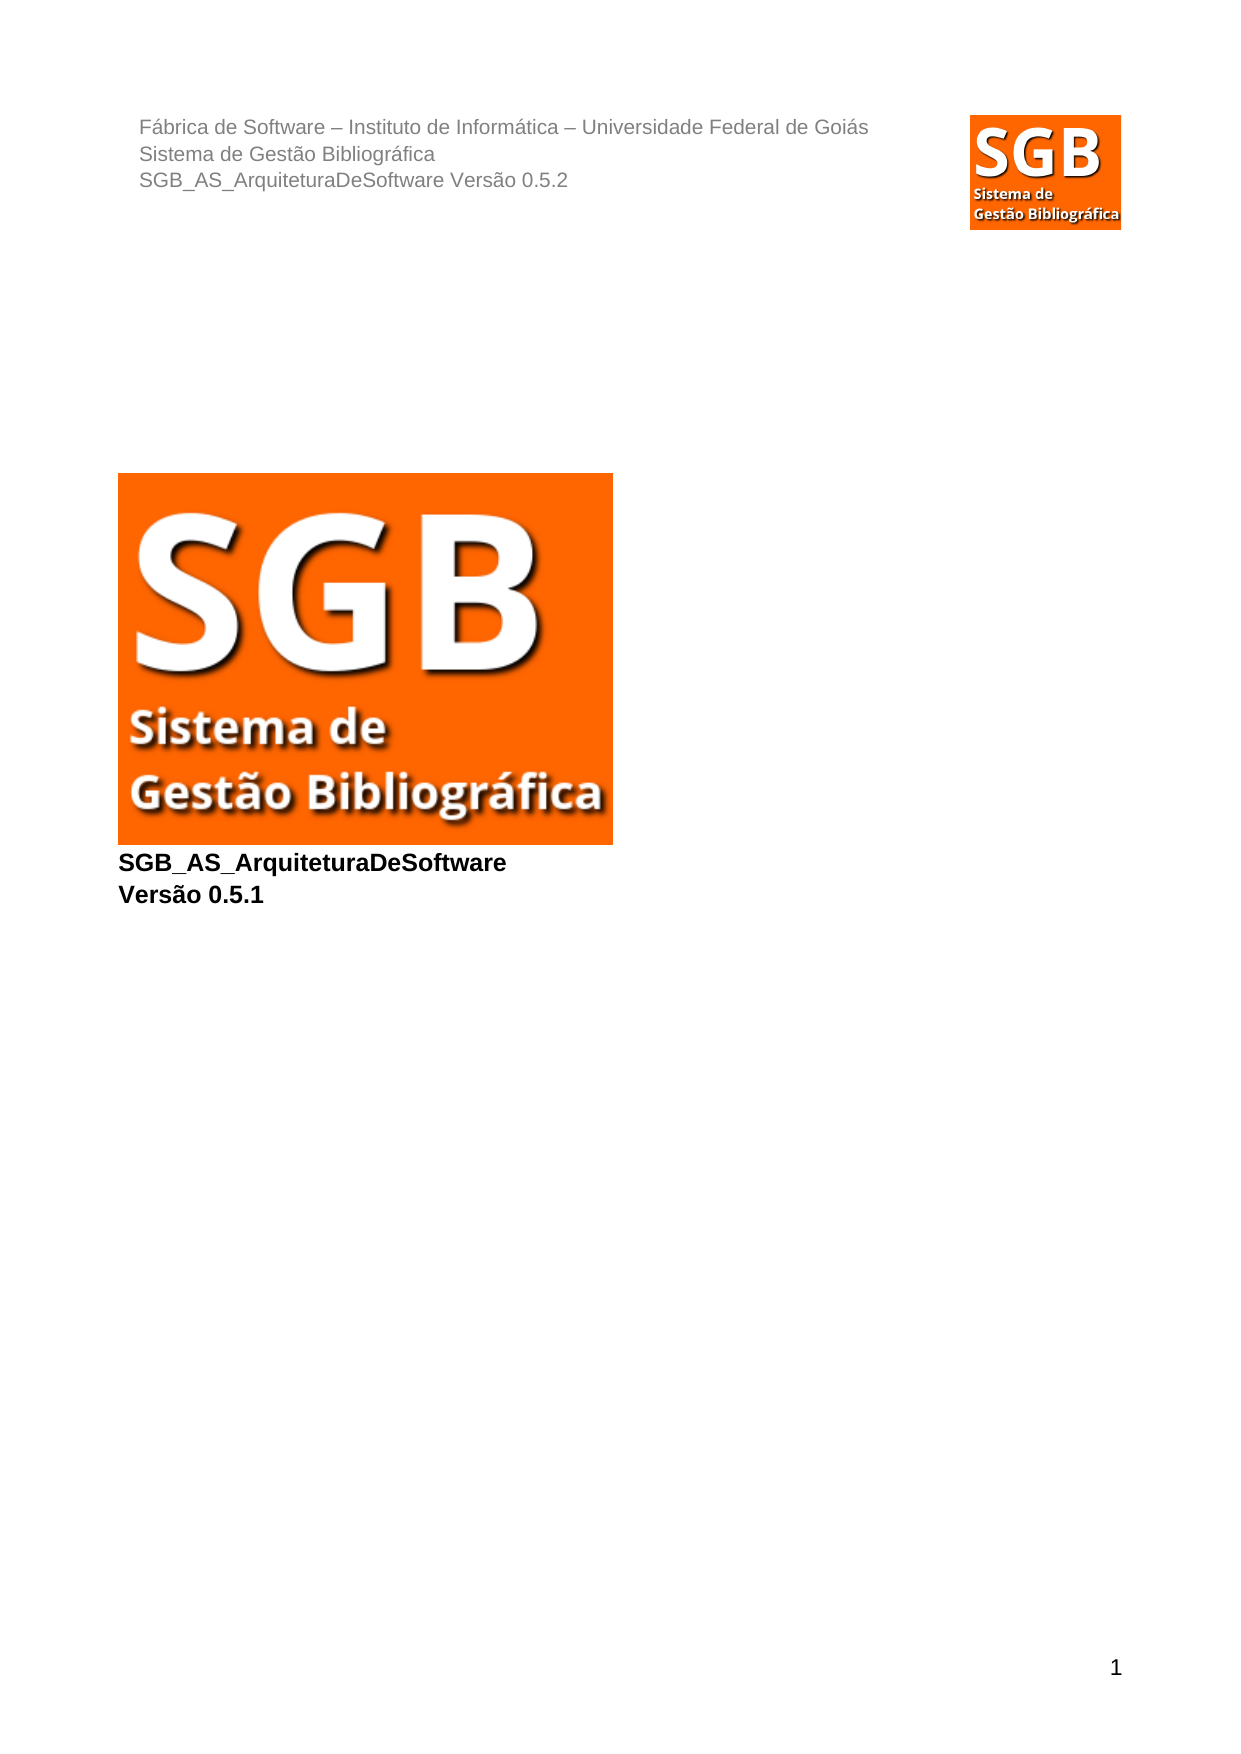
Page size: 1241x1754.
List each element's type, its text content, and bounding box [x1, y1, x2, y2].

text Versão 0.5.1 [118, 881, 1122, 909]
text SGB_AS_ArquiteturaDeSoftware [118, 849, 1122, 877]
picture [970, 115, 1122, 230]
picture [118, 473, 613, 845]
